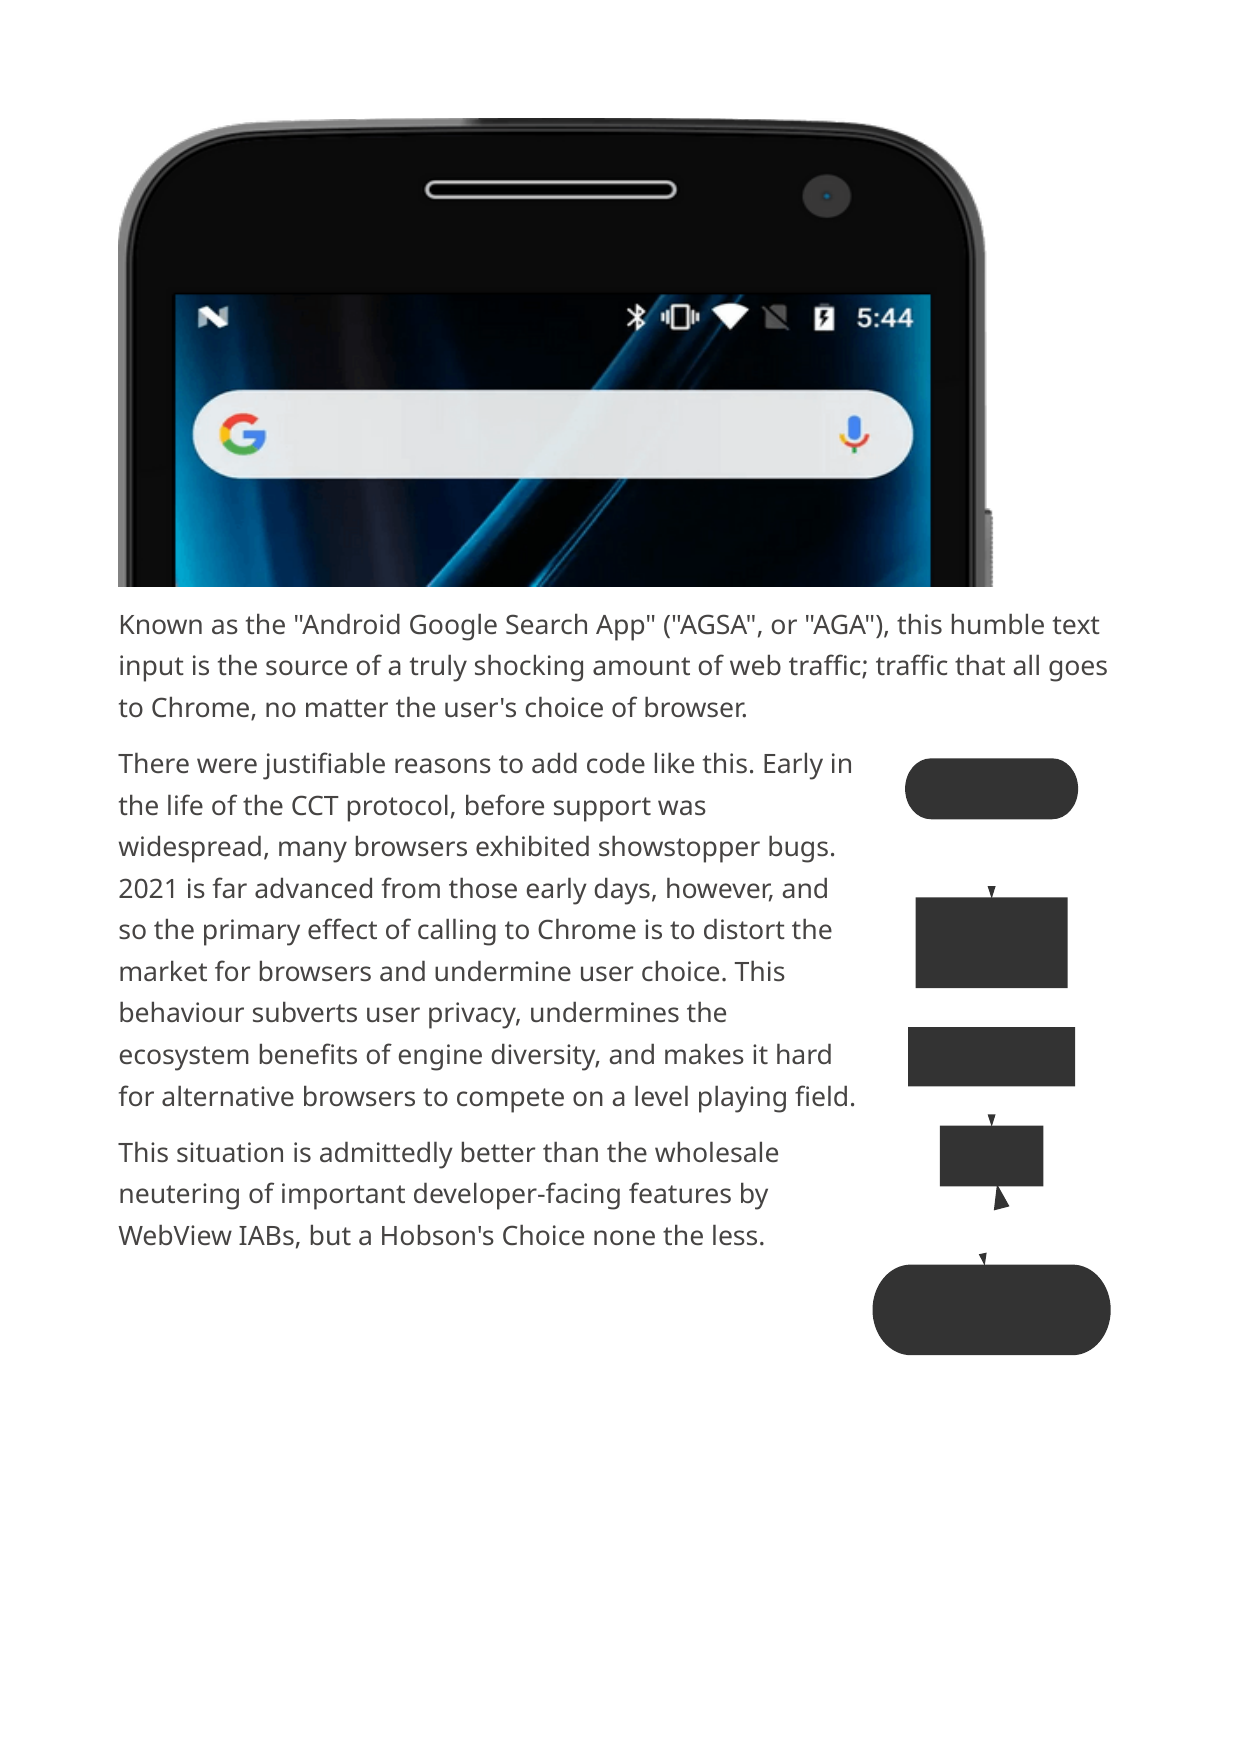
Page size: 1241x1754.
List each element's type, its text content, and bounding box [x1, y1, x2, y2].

text Known as the "Android Google Search App" ("AGSA", or "AGA"), this humble text input is the source of a truly shocking amount of web traffic; traffic that all goes to Chrome, no matter the user's choice of browser. [118, 606, 1122, 725]
text This situation is admittedly better than the wholesale neutering of important developer-facing features by WebView IABs, but a Hobson's Choice none the less. [118, 1134, 1122, 1253]
text There were justifiable reasons to add code like this. Early in the life of the CCT protocol, before support was widespread, many browsers exhibited showstopper bugs. 2021 is far advanced from those early days, however, and so the primary effect of calling to Chrome is to distort the market for browsers and undermine user choice. This behaviour subverts user privacy, undermines the ecosystem benefits of engine diversity, and makes it hard for alternative browsers to compete on a level playing field. [118, 745, 1122, 1114]
picture [118, 118, 994, 587]
picture [189, 374, 198, 391]
